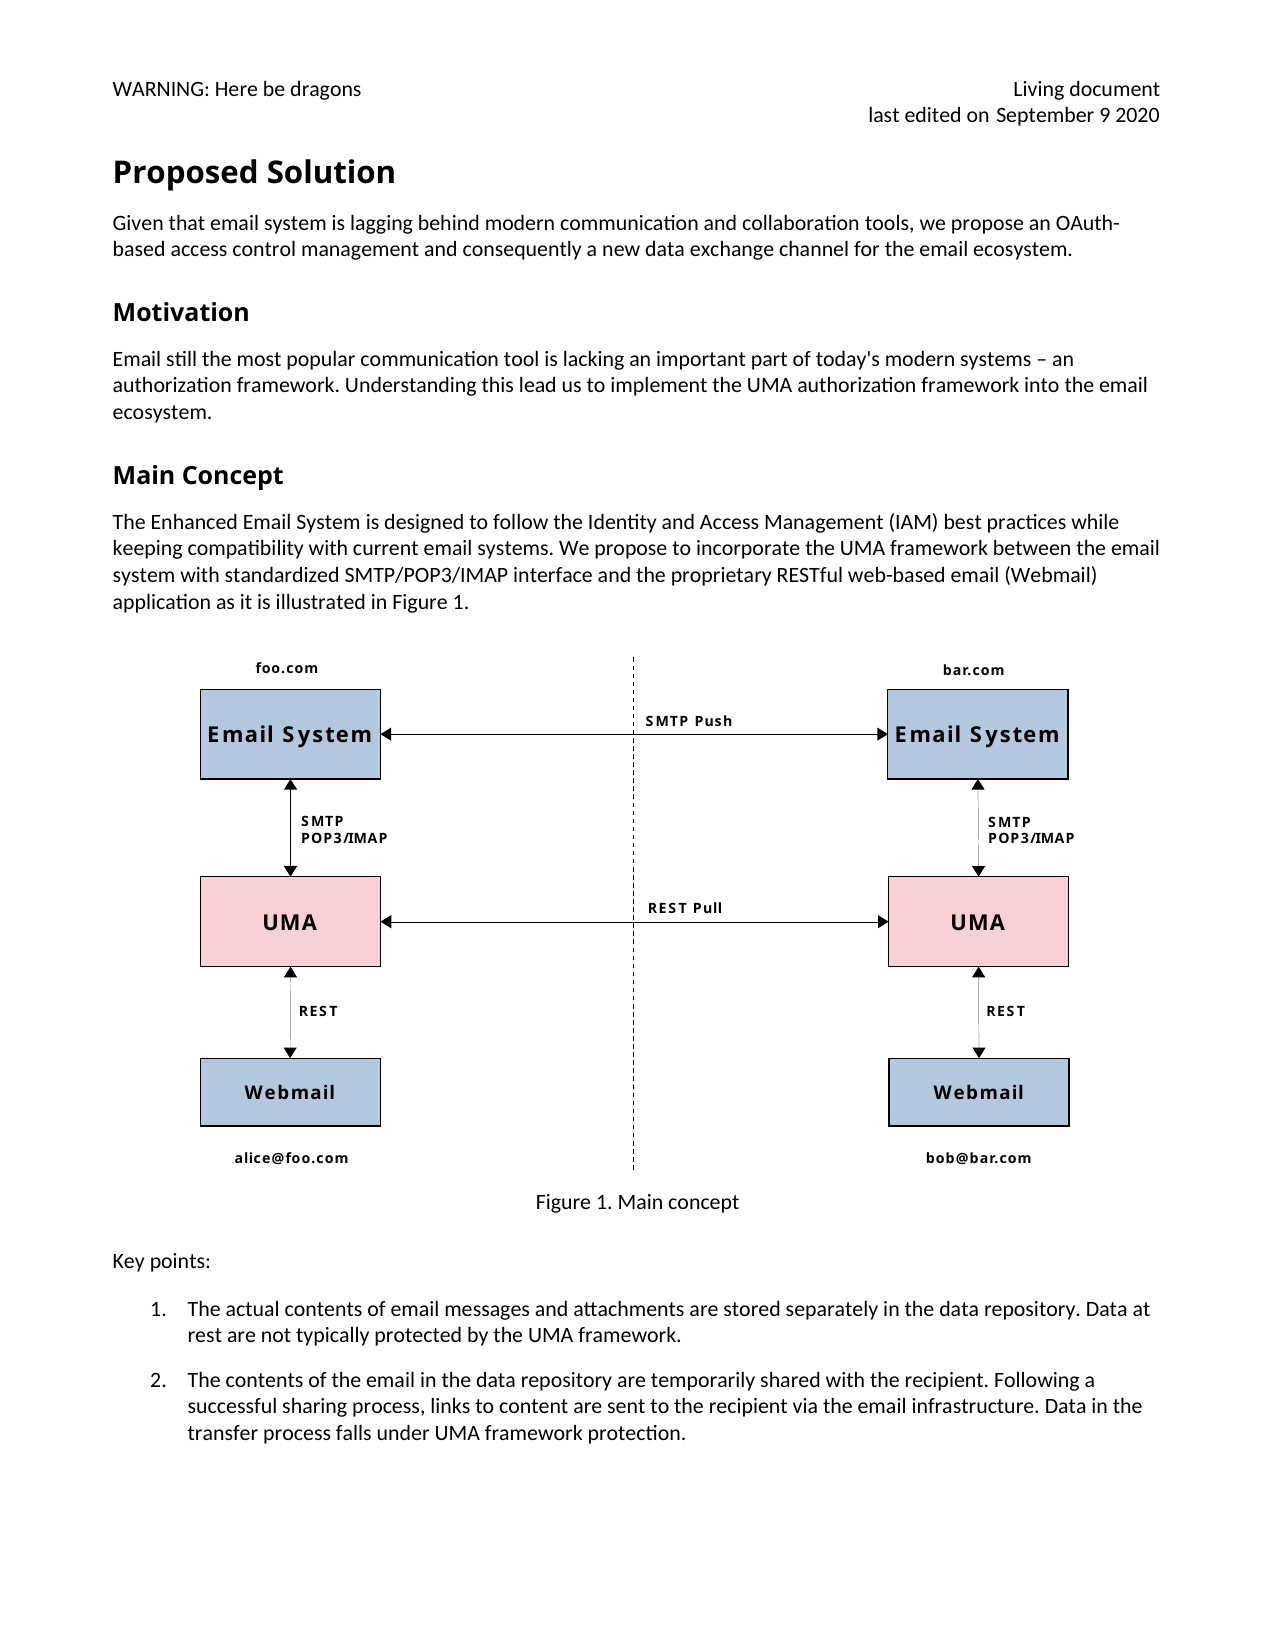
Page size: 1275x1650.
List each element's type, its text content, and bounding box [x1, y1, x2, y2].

text Figure 1. Main concept [112, 674, 1162, 1215]
text Motivation [112, 295, 1162, 329]
text The Enhanced Email System is designed to follow the Identity and Access Management (IAM) best practices while keeping compatibility with current email systems. We propose to incorporate the UMA framework between the email system with standardized SMTP/POP3/IMAP interface and the proprietary RESTful web-based email (Webmail) application as it is illustrated in Figure 1. [112, 508, 1162, 614]
text Key points: [112, 1247, 1162, 1274]
text Given that email system is lagging behind modern communication and collaboration tools, we propose an OAuth-based access control management and consequently a new data exchange channel for the email ecosystem. [112, 209, 1162, 262]
list The contents of the email in the data repository are temporarily shared with the recipient. Following a successful sharing process, links to content are sent to the recipient via the email infrastructure. Data in the transfer process falls under UMA framework protection. [150, 1366, 1162, 1446]
text Main Concept [112, 457, 1162, 492]
list The actual contents of email messages and attachments are stored separately in the data repository. Data at rest are not typically protected by the UMA framework. [150, 1295, 1162, 1348]
text Proposed Solution [112, 150, 1162, 193]
text Email still the most popular communication tool is lacking an important part of today's modern systems – an authorization framework. Understanding this lead us to implement the UMA authorization framework into the email ecosystem. [112, 345, 1162, 425]
